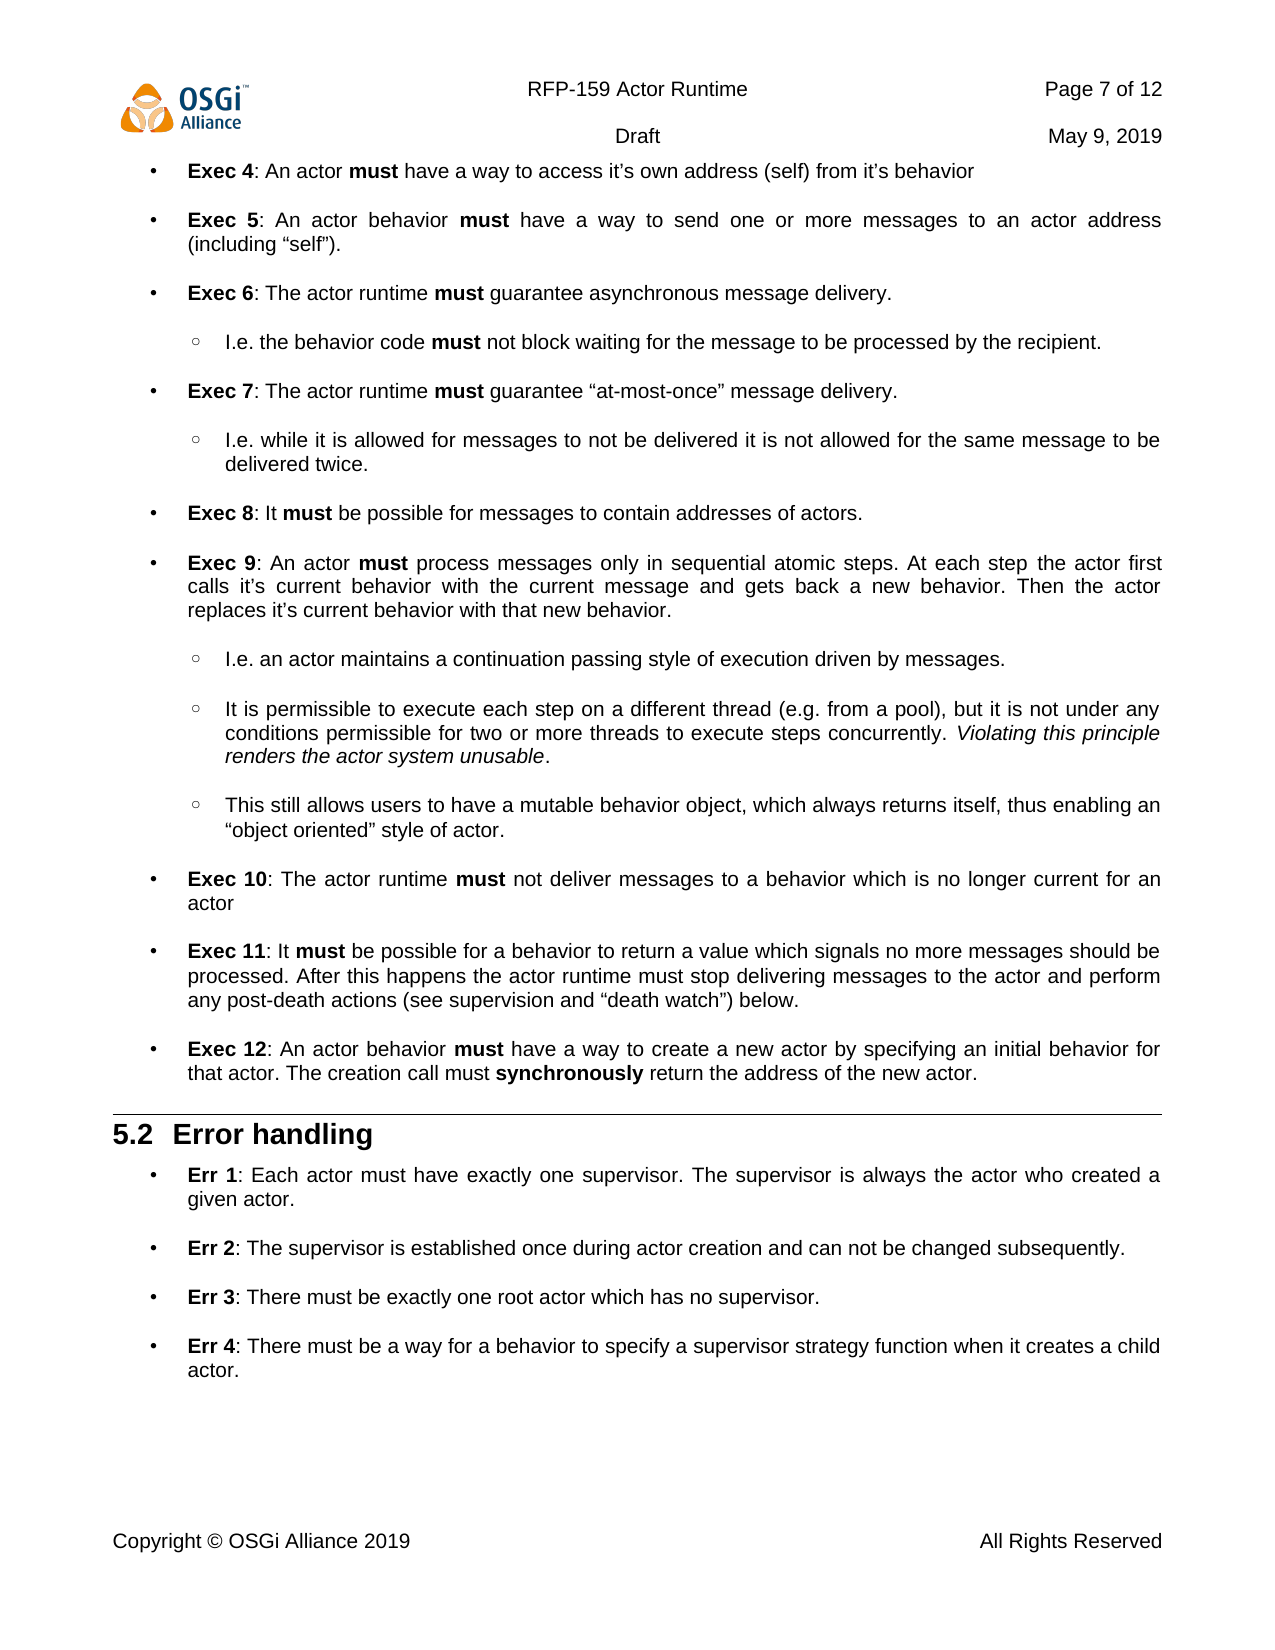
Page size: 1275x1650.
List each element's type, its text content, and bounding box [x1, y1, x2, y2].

list Exec 6: The actor runtime must guarantee asynchronous message delivery. [150, 281, 1162, 305]
list Exec 5: An actor behavior must have a way to send one or more messages to an actor address (including “self”). [150, 208, 1162, 256]
list This still allows users to have a mutable behavior object, which always returns itself, thus enabling an “object oriented” style of actor. [187, 793, 1162, 841]
list Err 4: There must be a way for a behavior to specify a supervisor strategy function when it creates a child actor. [150, 1334, 1162, 1382]
list Exec 9: An actor must process messages only in sequential atomic steps. At each step the actor first calls it’s current behavior with the current message and gets back a new behavior. Then the actor replaces it’s current behavior with that new behavior. [150, 550, 1162, 622]
list Exec 11: It must be possible for a behavior to return a value which signals no more messages should be processed. After this happens the actor runtime must stop delivering messages to the actor and perform any post-death actions (see supervision and “death watch”) below. [150, 939, 1162, 1011]
list Err 1: Each actor must have exactly one supervisor. The supervisor is always the actor who created a given actor. [150, 1163, 1162, 1211]
list I.e. the behavior code must not block waiting for the message to be processed by the recipient. [187, 330, 1162, 354]
list Err 2: The supervisor is established once during actor creation and can not be changed subsequently. [150, 1236, 1162, 1260]
list Exec 4: An actor must have a way to access it’s own address (self) from it’s behavior [150, 159, 1162, 183]
list It is permissible to execute each step on a different thread (e.g. from a pool), but it is not under any conditions permissible for two or more threads to execute steps concurrently. Violating this principle renders the actor system unusable. [187, 696, 1162, 768]
list Exec 7: The actor runtime must guarantee “at-most-once” message delivery. [150, 379, 1162, 403]
list Exec 8: It must be possible for messages to contain addresses of actors. [150, 501, 1162, 525]
subtitle Error handling [112, 1115, 1162, 1150]
list Err 3: There must be exactly one root actor which has no supervisor. [150, 1285, 1162, 1309]
list I.e. while it is allowed for messages to not be delivered it is not allowed for the same message to be delivered twice. [187, 428, 1162, 476]
list I.e. an actor maintains a continuation passing style of execution driven by messages. [187, 647, 1162, 671]
list Exec 12: An actor behavior must have a way to create a new actor by specifying an initial behavior for that actor. The creation call must synchronously return the address of the new actor. [150, 1036, 1162, 1084]
picture [113, 76, 257, 140]
list Exec 10: The actor runtime must not deliver messages to a behavior which is no longer current for an actor [150, 866, 1162, 914]
